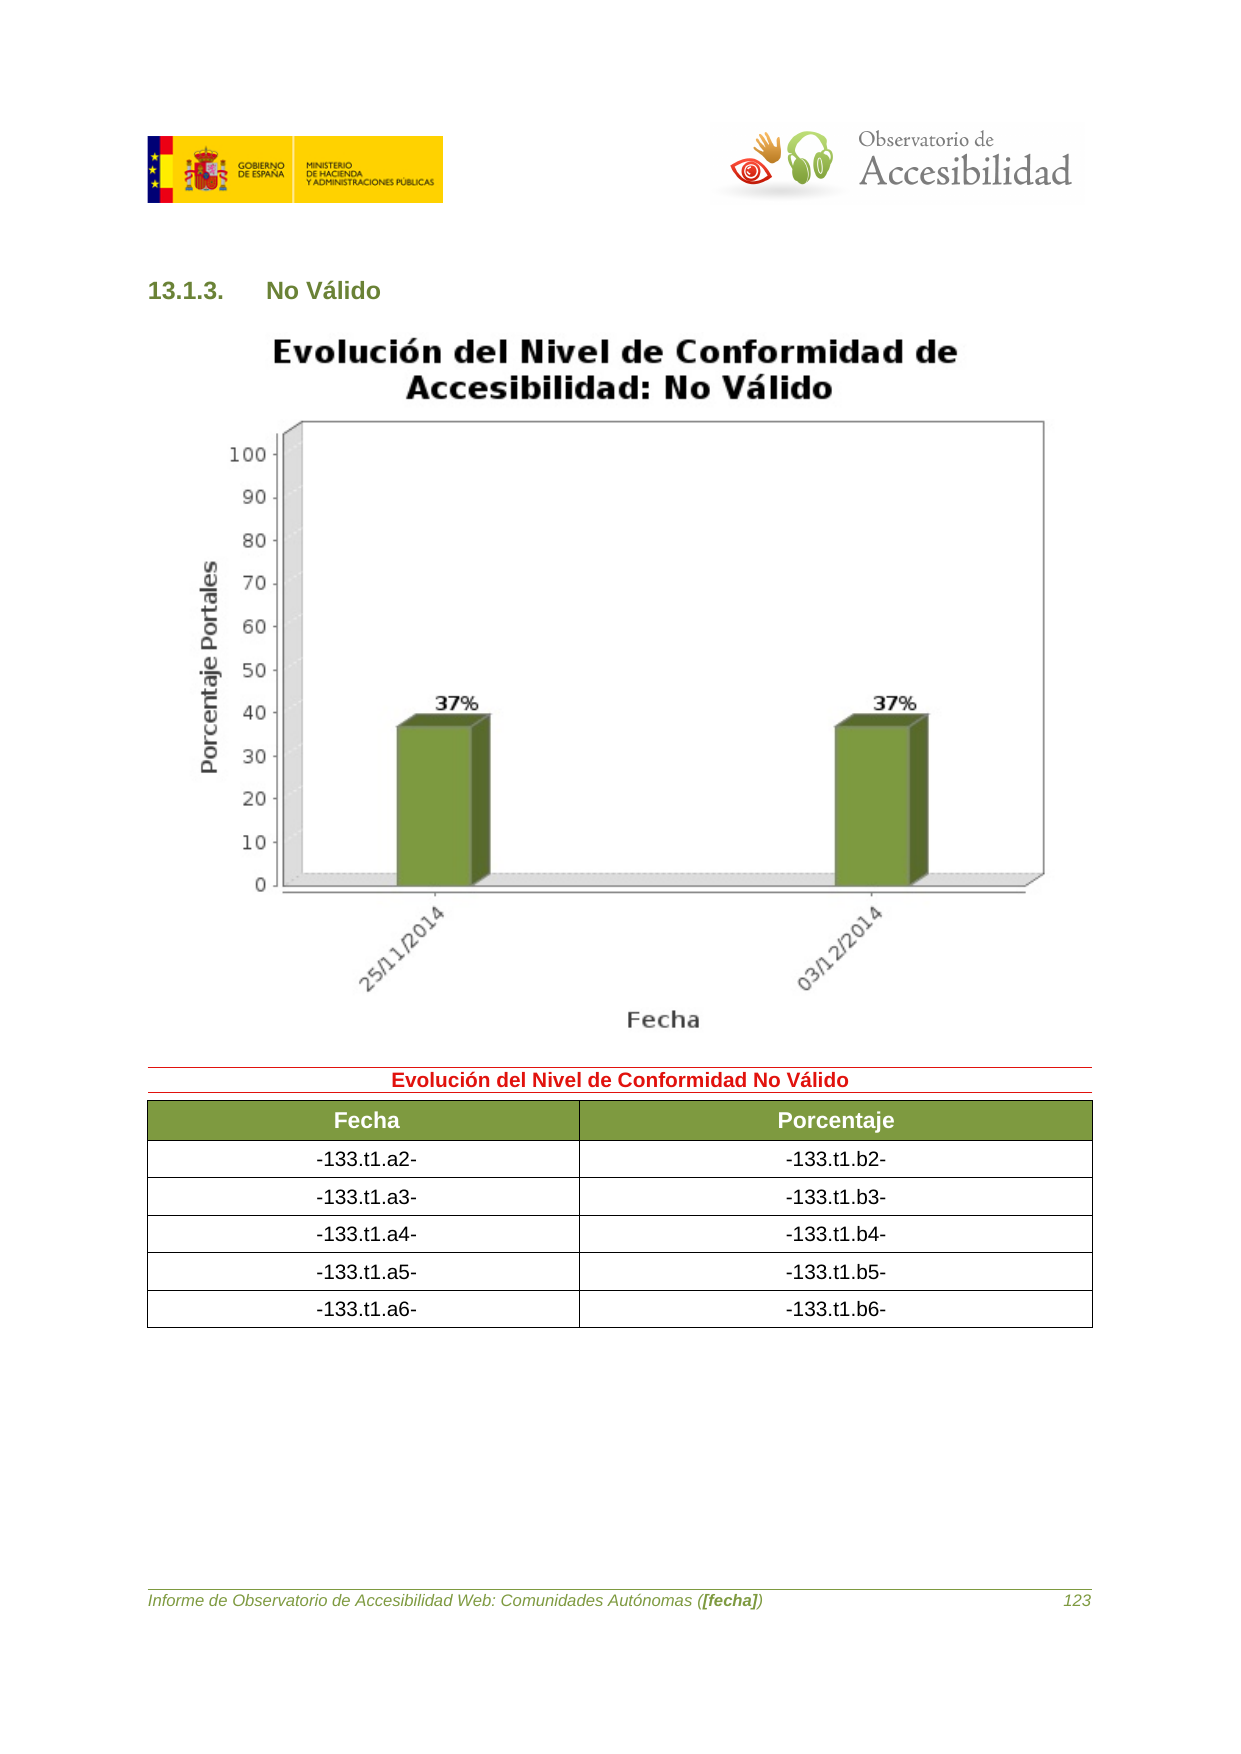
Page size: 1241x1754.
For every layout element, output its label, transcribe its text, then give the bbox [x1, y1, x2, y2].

table_cell -133.t1.b4- [580, 1216, 1092, 1252]
table_header Fecha [148, 1101, 579, 1140]
table_cell -133.t1.a3- [148, 1178, 579, 1215]
text Evolución del Nivel de Conformidad No Válido [148, 1068, 1092, 1092]
table_cell -133.t1.b5- [580, 1253, 1092, 1290]
picture [147, 136, 443, 203]
picture [710, 122, 1086, 205]
table_header Porcentaje [580, 1101, 1092, 1140]
table_cell -133.t1.a5- [148, 1253, 579, 1290]
picture [178, 332, 1062, 1042]
table_cell -133.t1.b3- [580, 1178, 1092, 1215]
table_cell -133.t1.b6- [580, 1291, 1092, 1327]
list No Válido [148, 276, 1092, 304]
table_cell -133.t1.b2- [580, 1141, 1092, 1177]
table_cell -133.t1.a4- [148, 1216, 579, 1252]
table_cell -133.t1.a2- [148, 1141, 579, 1177]
table_cell -133.t1.a6- [148, 1291, 579, 1327]
